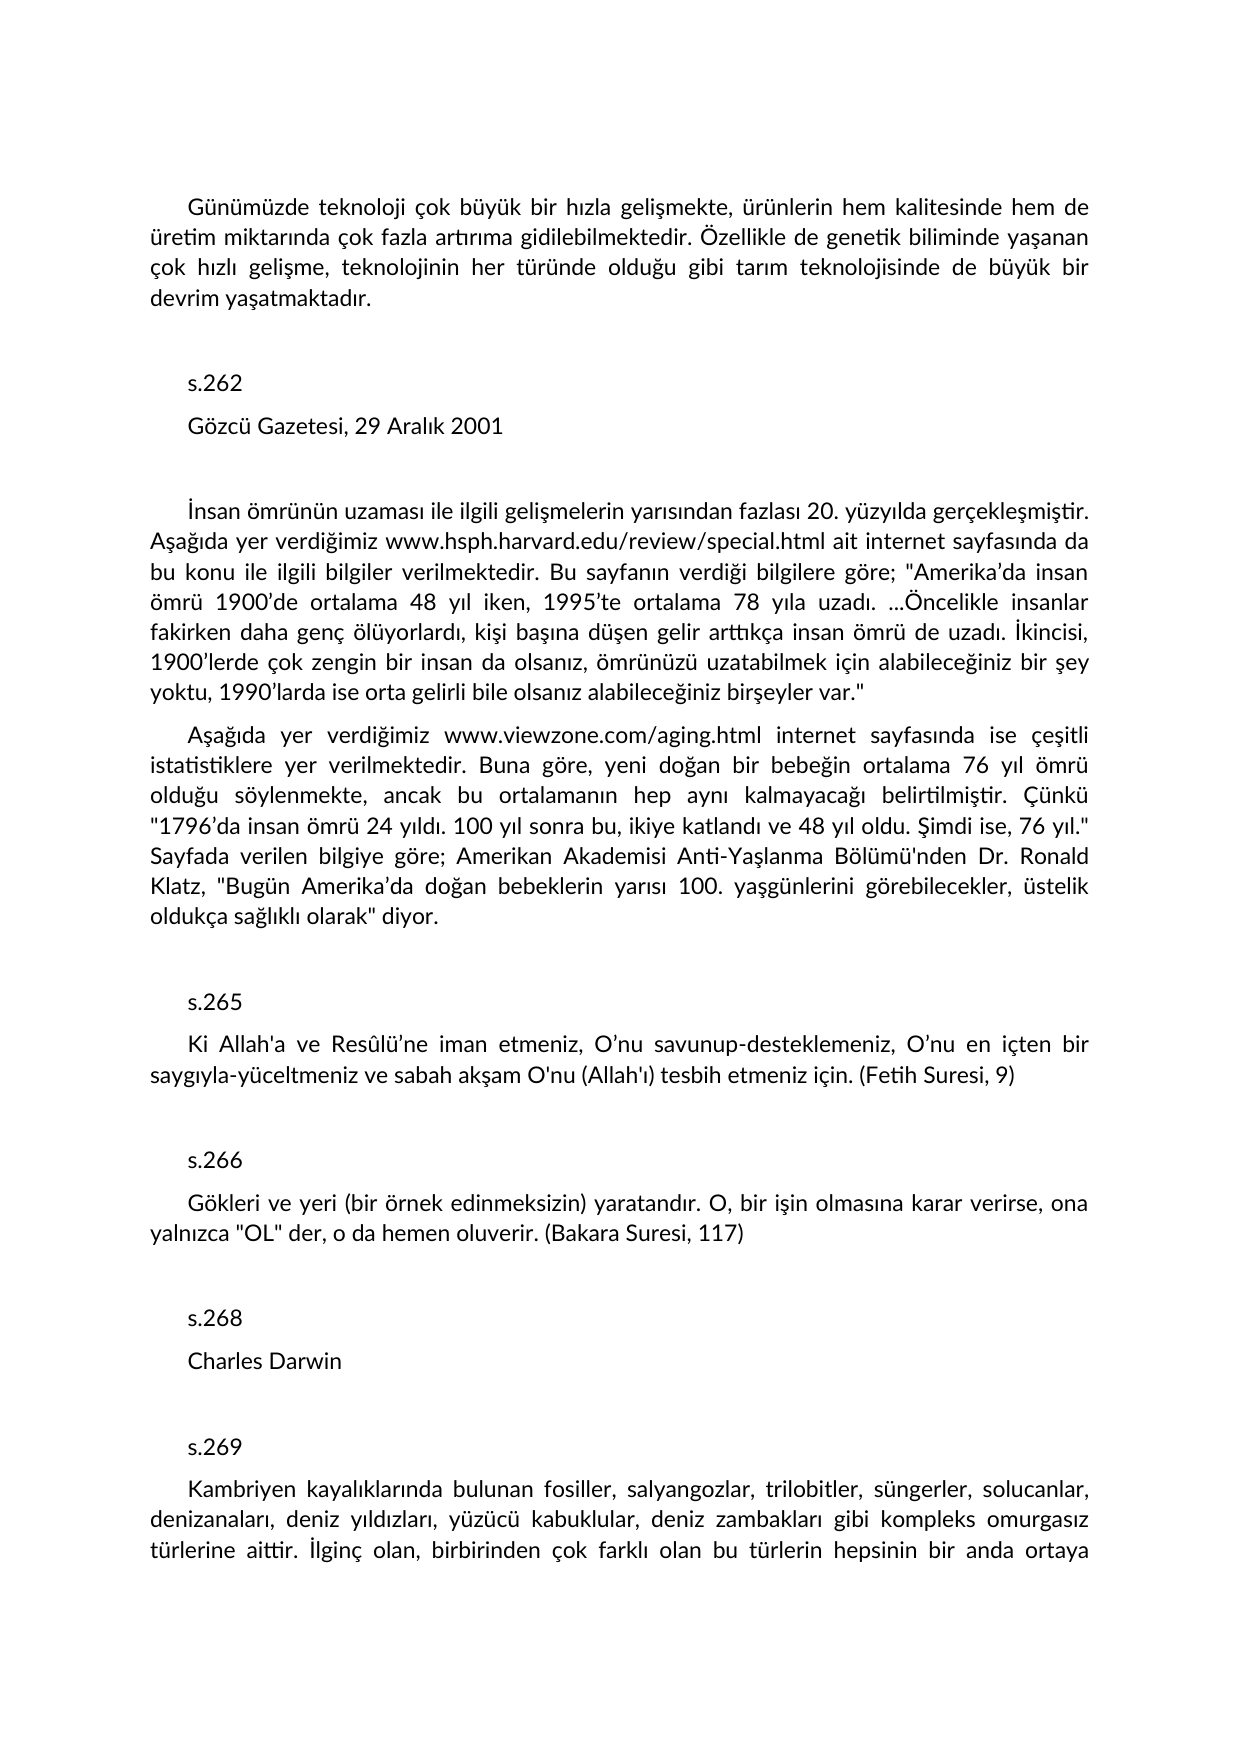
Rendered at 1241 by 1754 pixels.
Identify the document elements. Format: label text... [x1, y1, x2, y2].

text s.269 [150, 1432, 1090, 1460]
text Kambriyen kayalıklarında bulunan fosiller, salyangozlar, trilobitler, süngerler, solucanlar, denizanaları, deniz yıldızları, yüzücü kabuklular, deniz zambakları gibi kompleks omurgasız türlerine aittir. İlginç olan, birbirinden çok farklı olan bu türlerin hepsinin bir anda ortaya [150, 1475, 1090, 1563]
text s.265 [150, 987, 1090, 1015]
text Charles Darwin [150, 1347, 1090, 1374]
text İnsan ömrünün uzaması ile ilgili gelişmelerin yarısından fazlası 20. yüzyılda gerçekleşmiştir. Aşağıda yer verdiğimiz www.hsph.harvard.edu/review/special.html ait internet sayfasında da bu konu ile ilgili bilgiler verilmektedir. Bu sayfanın verdiği bilgilere göre; "Amerika’da insan ömrü 1900’de ortalama 48 yıl iken, 1995’te ortalama 78 yıla uzadı. ...Öncelikle insanlar fakirken daha genç ölüyorlardı, kişi başına düşen gelir arttıkça insan ömrü de uzadı. İkincisi, 1900’lerde çok zengin bir insan da olsanız, ömrünüzü uzatabilmek için alabileceğiniz bir şey yoktu, 1990’larda ise orta gelirli bile olsanız alabileceğiniz birşeyler var." [150, 497, 1090, 706]
text Gökleri ve yeri (bir örnek edinmeksizin) yaratandır. O, bir işin olmasına karar verirse, ona yalnızca "OL" der, o da hemen oluverir. (Bakara Suresi, 117) [150, 1188, 1090, 1246]
text s.268 [150, 1304, 1090, 1332]
text Aşağıda yer verdiğimiz www.viewzone.com/aging.html internet sayfasında ise çeşitli istatistiklere yer verilmektedir. Buna göre, yeni doğan bir bebeğin ortalama 76 yıl ömrü olduğu söylenmekte, ancak bu ortalamanın hep aynı kalmayacağı belirtilmiştir. Çünkü "1796’da insan ömrü 24 yıldı. 100 yıl sonra bu, ikiye katlandı ve 48 yıl oldu. Şimdi ise, 76 yıl." Sayfada verilen bilgiye göre; Amerikan Akademisi Anti-Yaşlanma Bölümü'nden Dr. Ronald Klatz, "Bugün Amerika’da doğan bebeklerin yarısı 100. yaşgünlerini görebilecekler, üstelik oldukça sağlıklı olarak" diyor. [150, 721, 1090, 929]
text Ki Allah'a ve Resûlü’ne iman etmeniz, O’nu savunup-desteklemeniz, O’nu en içten bir saygıyla-yüceltmeniz ve sabah akşam O'nu (Allah'ı) tesbih etmeniz için. (Fetih Suresi, 9) [150, 1030, 1090, 1088]
text s.266 [150, 1146, 1090, 1173]
text s.262 [150, 369, 1090, 396]
text Gözcü Gazetesi, 29 Aralık 2001 [150, 411, 1090, 439]
text Günümüzde teknoloji çok büyük bir hızla gelişmekte, ürünlerin hem kalitesinde hem de üretim miktarında çok fazla artırıma gidilebilmektedir. Özellikle de genetik biliminde yaşanan çok hızlı gelişme, teknolojinin her türünde olduğu gibi tarım teknolojisinde de büyük bir devrim yaşatmaktadır. [150, 193, 1090, 311]
